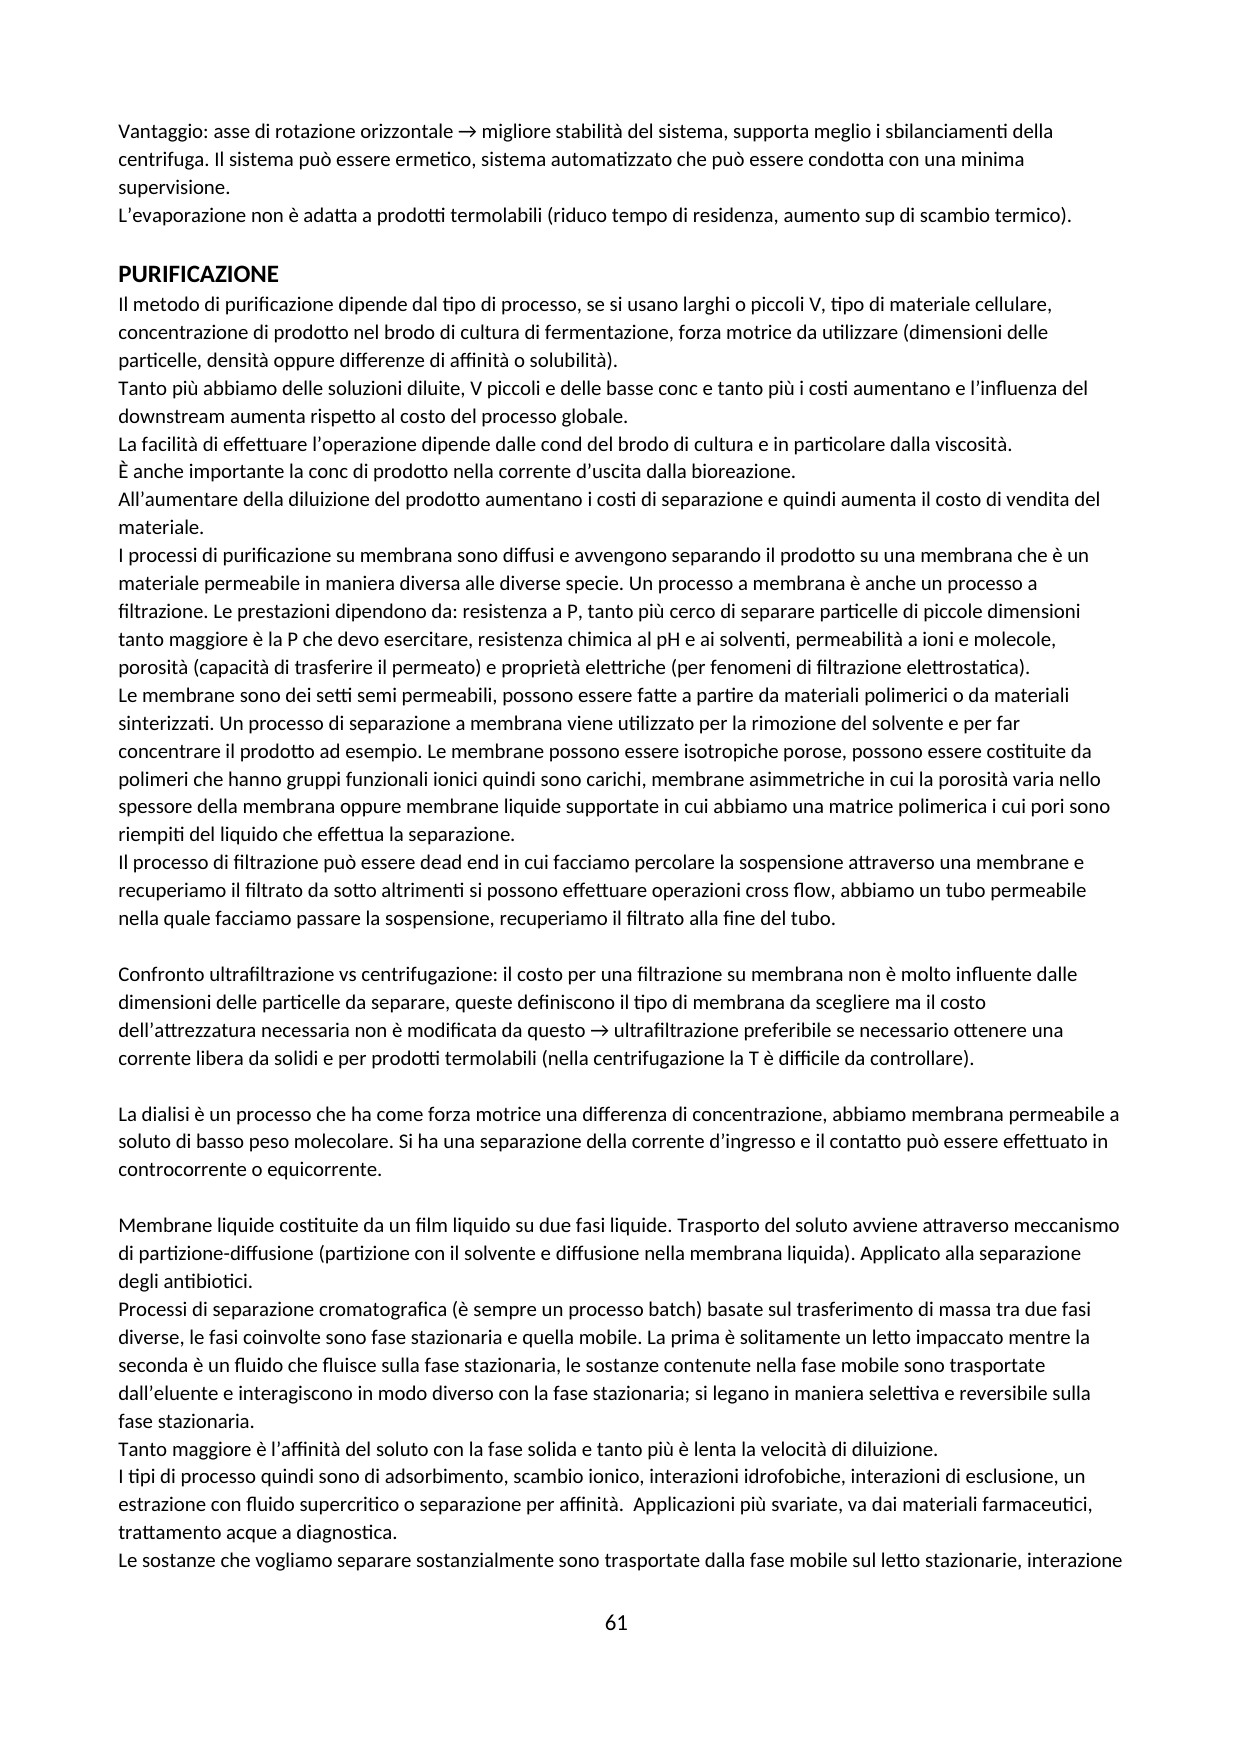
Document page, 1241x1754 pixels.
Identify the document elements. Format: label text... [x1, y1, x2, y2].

text Tanto maggiore è l’affinità del soluto con la fase solida e tanto più è lenta la velocità di diluizione. I tipi di processo quindi sono di adsorbimento, scambio ionico, interazioni idrofobiche, interazioni di esclusione, un estrazione con fluido supercritico o separazione per affinità. Applicazioni più svariate, va dai materiali farmaceutici, trattamento acque a diagnostica. Le sostanze che vogliamo separare sostanzialmente sono trasportate dalla fase mobile sul letto stazionarie, interazione [118, 1436, 1124, 1573]
text Vantaggio: asse di rotazione orizzontale → migliore stabilità del sistema, supporta meglio i sbilanciamenti della centrifuga. Il sistema può essere ermetico, sistema automatizzato che può essere condotta con una minima supervisione. L’evaporazione non è adatta a prodotti termolabili (riduco tempo di residenza, aumento sup di scambio termico). PURIFICAZIONE Il metodo di purificazione dipende dal tipo di processo, se si usano larghi o piccoli V, tipo di materiale cellulare, concentrazione di prodotto nel brodo di cultura di fermentazione, forza motrice da utilizzare (dimensioni delle particelle, densità oppure differenze di affinità o solubilità). Tanto più abbiamo delle soluzioni diluite, V piccoli e delle basse conc e tanto più i costi aumentano e l’influenza del downstream aumenta rispetto al costo del processo globale. La facilità di effettuare l’operazione dipende dalle cond del brodo di cultura e in particolare dalla viscosità. È anche importante la conc di prodotto nella corrente d’uscita dalla bioreazione. All’aumentare della diluizione del prodotto aumentano i costi di separazione e quindi aumenta il costo di vendita del materiale. I processi di purificazione su membrana sono diffusi e avvengono separando il prodotto su una membrana che è un materiale permeabile in maniera diversa alle diverse specie. Un processo a membrana è anche un processo a filtrazione. Le prestazioni dipendono da: resistenza a P, tanto più cerco di separare particelle di piccole dimensioni tanto maggiore è la P che devo esercitare, resistenza chimica al pH e ai solventi, permeabilità a ioni e molecole, porosità (capacità di trasferire il permeato) e proprietà elettriche (per fenomeni di filtrazione elettrostatica). Le membrane sono dei setti semi permeabili, possono essere fatte a partire da materiali polimerici o da materiali sinterizzati. Un processo di separazione a membrana viene utilizzato per la rimozione del solvente e per far concentrare il prodotto ad esempio. Le membrane possono essere isotropiche porose, possono essere costituite da polimeri che hanno gruppi funzionali ionici quindi sono carichi, membrane asimmetriche in cui la porosità varia nello spessore della membrana oppure membrane liquide supportate in cui abbiamo una matrice polimerica i cui pori sono riempiti del liquido che effettua la separazione. Il processo di filtrazione può essere dead end in cui facciamo percolare la sospensione attraverso una membrane e recuperiamo il filtrato da sotto altrimenti si possono effettuare operazioni cross flow, abbiamo un tubo permeabile nella quale facciamo passare la sospensione, recuperiamo il filtrato alla fine del tubo. Confronto ultrafiltrazione vs centrifugazione: il costo per una filtrazione su membrana non è molto influente dalle dimensioni delle particelle da separare, queste definiscono il tipo di membrana da scegliere ma il costo dell’attrezzatura necessaria non è modificata da questo → ultrafiltrazione preferibile se necessario ottenere una corrente libera da solidi e per prodotti termolabili (nella centrifugazione la T è difficile da controllare). La dialisi è un processo che ha come forza motrice una differenza di concentrazione, abbiamo membrana permeabile a soluto di basso peso molecolare. Si ha una separazione della corrente d’ingresso e il contatto può essere effettuato in controcorrente o equicorrente. Membrane liquide costituite da un film liquido su due fasi liquide. Trasporto del soluto avviene attraverso meccanismo di partizione-diffusione (partizione con il solvente e diffusione nella membrana liquida). Applicato alla separazione degli antibiotici. Processi di separazione cromatografica (è sempre un processo batch) basate sul trasferimento di massa tra due fasi diverse, le fasi coinvolte sono fase stazionaria e quella mobile. La prima è solitamente un letto impaccato mentre la seconda è un fluido che fluisce sulla fase stazionaria, le sostanze contenute nella fase mobile sono trasportate dall’eluente e interagiscono in modo diverso con la fase stazionaria; si legano in maniera selettiva e reversibile sulla fase stazionaria. [118, 118, 1124, 1433]
